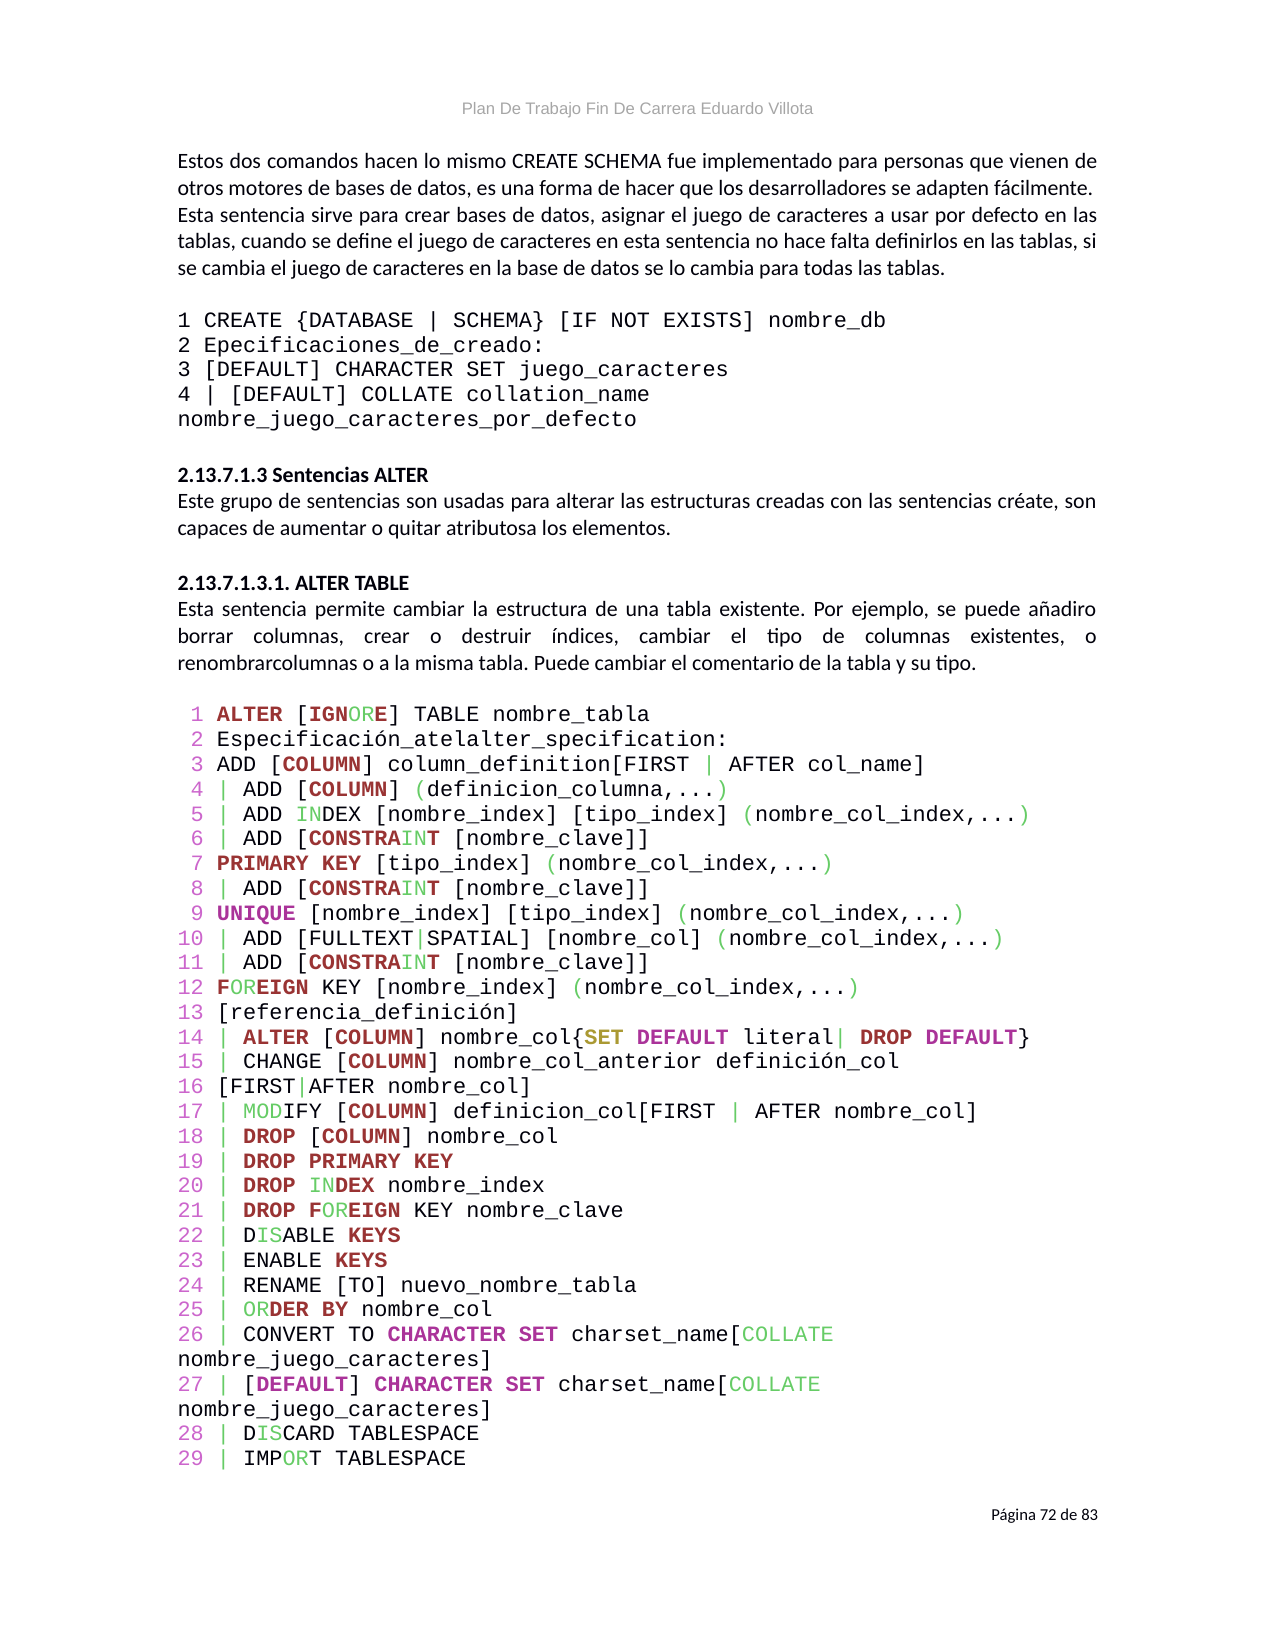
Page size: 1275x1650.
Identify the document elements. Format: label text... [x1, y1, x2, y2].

text 14 | ALTER [COLUMN] nombre_col{SET DEFAULT literal| DROP DEFAULT} [177, 1026, 1098, 1051]
text 5 | ADD INDEX [nombre_index] [tipo_index] (nombre_col_index,...) [177, 803, 1098, 828]
text 2.13.7.1.3.1. ALTER TABLE [177, 569, 1098, 596]
text 1 CREATE {DATABASE | SCHEMA} [IF NOT EXISTS] nombre_db [177, 309, 1098, 334]
text 29 | IMPORT TABLESPACE [177, 1447, 1098, 1472]
text 26 | CONVERT TO CHARACTER SET charset_name[COLLATE nombre_juego_caracteres] [177, 1323, 1098, 1373]
text 10 | ADD [FULLTEXT|SPATIAL] [nombre_col] (nombre_col_index,...) [177, 927, 1098, 952]
text 7 PRIMARY KEY [tipo_index] (nombre_col_index,...) [177, 852, 1098, 877]
text 20 | DROP INDEX nombre_index [177, 1175, 1098, 1199]
text 2 Epecificaciones_de_creado: [177, 334, 1098, 358]
text 19 | DROP PRIMARY KEY [177, 1150, 1098, 1175]
text Estos dos comandos hacen lo mismo CREATE SCHEMA fue implementado para personas que vienen de otros motores de bases de datos, es una forma de hacer que los desarrolladores se adapten fácilmente. [177, 148, 1098, 201]
text 23 | ENABLE KEYS [177, 1249, 1098, 1274]
text 17 | MODIFY [COLUMN] definicion_col[FIRST | AFTER nombre_col] [177, 1100, 1098, 1125]
text Esta sentencia permite cambiar la estructura de una tabla existente. Por ejemplo, se puede añadiro borrar columnas, crear o destruir índices, cambiar el tipo de columnas existentes, o renombrarcolumnas o a la misma tabla. Puede cambiar el comentario de la tabla y su tipo. [177, 596, 1098, 676]
text 15 | CHANGE [COLUMN] nombre_col_anterior definición_col [177, 1051, 1098, 1076]
text 16 [FIRST|AFTER nombre_col] [177, 1076, 1098, 1100]
text 8 | ADD [CONSTRAINT [nombre_clave]] [177, 877, 1098, 902]
text Este grupo de sentencias son usadas para alterar las estructuras creadas con las sentencias créate, son capaces de aumentar o quitar atributosa los elementos. [177, 488, 1098, 541]
text Esta sentencia sirve para crear bases de datos, asignar el juego de caracteres a usar por defecto en las tablas, cuando se define el juego de caracteres en esta sentencia no hace falta definirlos en las tablas, si se cambia el juego de caracteres en la base de datos se lo cambia para todas las tablas. [177, 201, 1098, 281]
text 21 | DROP FOREIGN KEY nombre_clave [177, 1199, 1098, 1224]
text 2.13.7.1.3 Sentencias ALTER [177, 461, 1098, 488]
text 28 | DISCARD TABLESPACE [177, 1423, 1098, 1447]
text 25 | ORDER BY nombre_col [177, 1299, 1098, 1323]
text 2 Especificación_atelalter_specification: [177, 728, 1098, 753]
text 13 [referencia_definición] [177, 1001, 1098, 1026]
text 22 | DISABLE KEYS [177, 1224, 1098, 1249]
text 11 | ADD [CONSTRAINT [nombre_clave]] [177, 952, 1098, 976]
text 18 | DROP [COLUMN] nombre_col [177, 1125, 1098, 1150]
text 3 [DEFAULT] CHARACTER SET juego_caracteres [177, 358, 1098, 383]
text 4 | [DEFAULT] COLLATE collation_name nombre_juego_caracteres_por_defecto [177, 383, 1098, 433]
text 4 | ADD [COLUMN] (definicion_columna,...) [177, 778, 1098, 803]
text 9 UNIQUE [nombre_index] [tipo_index] (nombre_col_index,...) [177, 902, 1098, 927]
text 1 ALTER [IGNORE] TABLE nombre_tabla [177, 704, 1098, 728]
text 3 ADD [COLUMN] column_definition[FIRST | AFTER col_name] [177, 753, 1098, 778]
text 24 | RENAME [TO] nuevo_nombre_tabla [177, 1274, 1098, 1299]
text 6 | ADD [CONSTRAINT [nombre_clave]] [177, 828, 1098, 852]
text 12 FOREIGN KEY [nombre_index] (nombre_col_index,...) [177, 976, 1098, 1001]
text 27 | [DEFAULT] CHARACTER SET charset_name[COLLATE nombre_juego_caracteres] [177, 1373, 1098, 1423]
